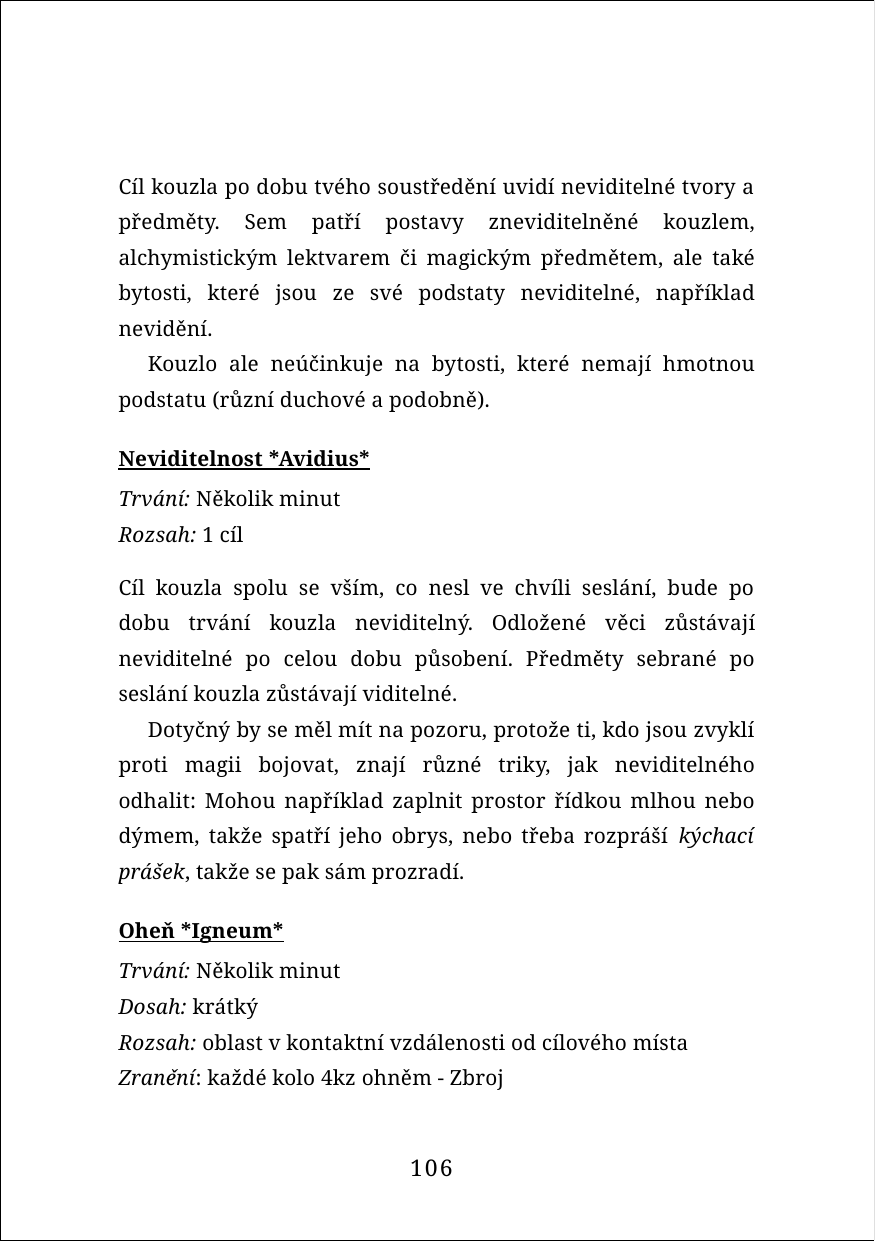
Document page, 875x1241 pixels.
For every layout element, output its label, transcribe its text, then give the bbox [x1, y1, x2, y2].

text Cíl kouzla po dobu tvého soustředění uvidí neviditelné tvory a předměty. Sem patří postavy zneviditelněné kouzlem, alchymistickým lektvarem či magickým předmětem, ale také bytosti, které jsou ze své podstaty neviditelné, například nevidění. Kouzlo ale neúčinkuje na bytosti, které nemají hmotnou podstatu (různí duchové a podobně). [118, 172, 756, 413]
text Cíl kouzla spolu se vším, co nesl ve chvíli seslání, bude po dobu trvání kouzla neviditelný. Odložené věci zůstávají neviditelné po celou dobu působení. Předměty sebrané po seslání kouzla zůstávají viditelné. Dotyčný by se měl mít na pozoru, protože ti, kdo jsou zvyklí proti magii bojovat, znají různé triky, jak neviditelného odhalit: Mohou například zaplnit prostor řídkou mlhou nebo dýmem, takže spatří jeho obrys, nebo třeba rozpráší kýchací prášek, takže se pak sám prozradí. [118, 573, 756, 886]
subtitle Oheň *Igneum* [118, 916, 756, 945]
subtitle Neviditelnost *Avidius* [118, 444, 756, 472]
text Trvání: Několik minut Rozsah: 1 cíl [118, 484, 756, 548]
text Trvání: Několik minut Dosah: krátký Rozsah: oblast v kontaktní vzdálenosti od cílového místa Zranění: každé kolo 4kz ohněm - Zbroj [118, 957, 756, 1092]
